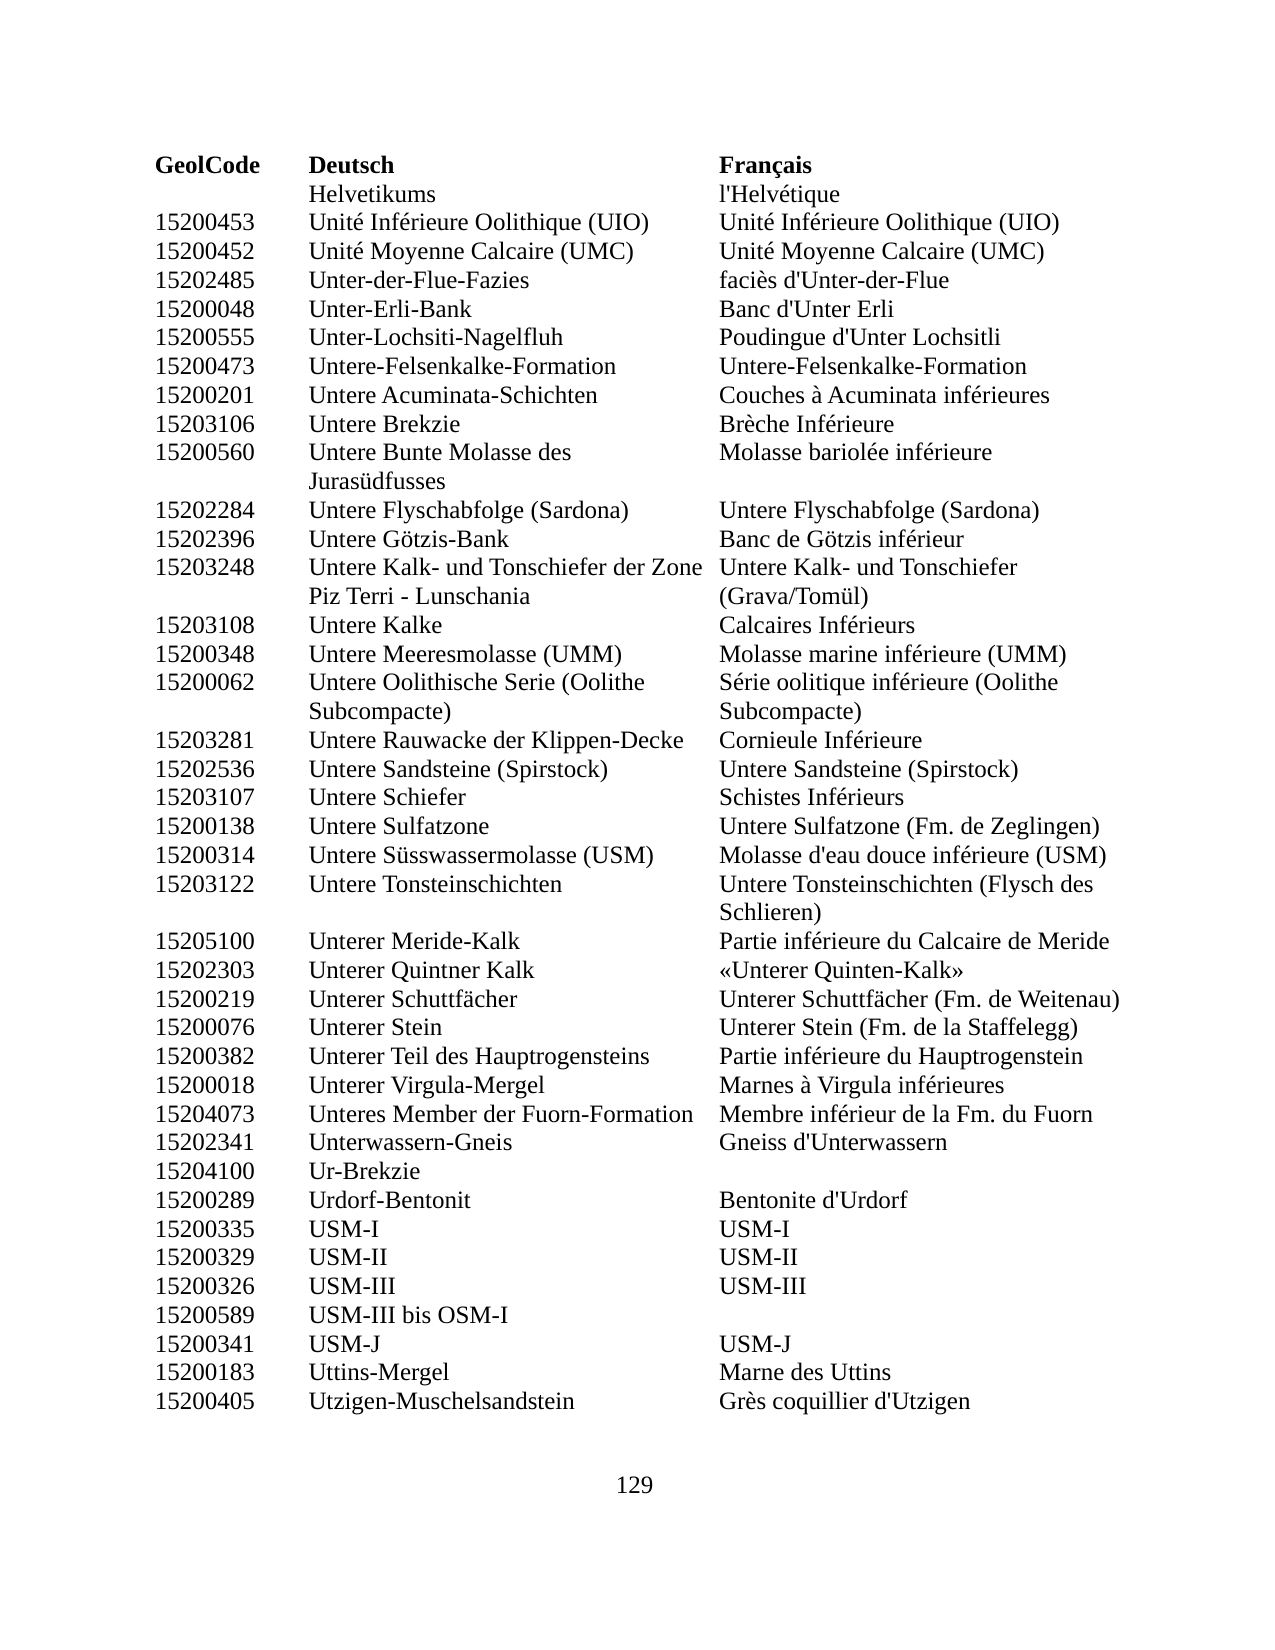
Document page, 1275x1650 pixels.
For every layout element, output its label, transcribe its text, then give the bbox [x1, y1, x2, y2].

table_cell Molasse bariolée inférieure [714, 438, 1125, 495]
table_cell Membre inférieur de la Fm. du Fuorn [714, 1099, 1125, 1127]
table_cell Untere-Felsenkalke-Formation [714, 351, 1125, 380]
table_cell Schistes Inférieurs [714, 783, 1125, 811]
table_cell 15203108 [150, 610, 304, 639]
table_cell Untere Götzis-Bank [304, 524, 714, 552]
table_cell Unterer Virgula-Mergel [304, 1070, 714, 1099]
table_cell Unité Moyenne Calcaire (UMC) [714, 236, 1125, 265]
table_cell Unterer Schuttfächer [304, 984, 714, 1012]
table_cell Untere Acuminata-Schichten [304, 380, 714, 409]
table_cell Unter-Erli-Bank [304, 294, 714, 322]
table_cell Untere Schiefer [304, 783, 714, 811]
table_cell Untere Flyschabfolge (Sardona) [714, 495, 1125, 524]
table_cell 15200341 [150, 1329, 304, 1357]
table_cell Unité Inférieure Oolithique (UIO) [714, 208, 1125, 236]
table_cell Banc de Götzis inférieur [714, 524, 1125, 552]
table_cell 15202341 [150, 1128, 304, 1156]
table_cell Untere Kalk- und Tonschiefer (Grava/Tomül) [714, 553, 1125, 610]
table_header Français [714, 150, 1125, 179]
table_cell Marne des Uttins [714, 1358, 1125, 1386]
table_cell 15203107 [150, 783, 304, 811]
table_cell Unterer Stein (Fm. de la Staffelegg) [714, 1013, 1125, 1041]
table_cell «Unterer Quinten-Kalk» [714, 955, 1125, 984]
table_cell 15200348 [150, 639, 304, 667]
table_cell Couches à Acuminata inférieures [714, 380, 1125, 409]
table_cell Unterwassern-Gneis [304, 1128, 714, 1156]
table_cell 15203248 [150, 553, 304, 610]
table_cell faciès d'Unter-der-Flue [714, 265, 1125, 294]
table_cell Partie inférieure du Calcaire de Meride [714, 926, 1125, 955]
table_header GeolCode [150, 150, 304, 179]
table_cell Partie inférieure du Hauptrogenstein [714, 1041, 1125, 1070]
table_cell Brèche Inférieure [714, 409, 1125, 437]
table_cell Unter-der-Flue-Fazies [304, 265, 714, 294]
table_cell Untere Kalke [304, 610, 714, 639]
table_cell Untere Sulfatzone [304, 811, 714, 840]
table_cell Unterer Teil des Hauptrogensteins [304, 1041, 714, 1070]
table_cell Cornieule Inférieure [714, 725, 1125, 754]
table_cell Untere Oolithische Serie (Oolithe Subcompacte) [304, 668, 714, 725]
table_cell 15202303 [150, 955, 304, 984]
table_cell USM-J [714, 1329, 1125, 1357]
table_cell USM-J [304, 1329, 714, 1357]
table_cell 15200452 [150, 236, 304, 265]
table_cell 15204073 [150, 1099, 304, 1127]
table_cell 15200219 [150, 984, 304, 1012]
table_cell [714, 1156, 1125, 1185]
table_cell Unterer Meride-Kalk [304, 926, 714, 955]
table_cell Untere Kalk- und Tonschiefer der Zone Piz Terri - Lunschania [304, 553, 714, 610]
table_header Deutsch [304, 150, 714, 179]
table_cell 15200183 [150, 1358, 304, 1386]
table_cell 15200453 [150, 208, 304, 236]
table_cell 15200048 [150, 294, 304, 322]
table_cell Marnes à Virgula inférieures [714, 1070, 1125, 1099]
table_cell Banc d'Unter Erli [714, 294, 1125, 322]
table_cell 15200138 [150, 811, 304, 840]
table_cell Gneiss d'Unterwassern [714, 1128, 1125, 1156]
table_cell 15200405 [150, 1386, 304, 1415]
table_cell Molasse marine inférieure (UMM) [714, 639, 1125, 667]
table_cell Grès coquillier d'Utzigen [714, 1386, 1125, 1415]
table_cell Unterer Quintner Kalk [304, 955, 714, 984]
table_cell 15200076 [150, 1013, 304, 1041]
table_cell USM-III [304, 1271, 714, 1300]
table_cell 15205100 [150, 926, 304, 955]
table_cell Untere Tonsteinschichten (Flysch des Schlieren) [714, 869, 1125, 926]
table_cell Untere Tonsteinschichten [304, 869, 714, 926]
table_cell 15202485 [150, 265, 304, 294]
table_cell 15203106 [150, 409, 304, 437]
table_cell Unité Inférieure Oolithique (UIO) [304, 208, 714, 236]
table_cell 15200314 [150, 840, 304, 869]
table_cell Bentonite d'Urdorf [714, 1185, 1125, 1214]
table_cell Unterer Schuttfächer (Fm. de Weitenau) [714, 984, 1125, 1012]
table_cell [714, 1300, 1125, 1329]
table_cell Poudingue d'Unter Lochsitli [714, 323, 1125, 351]
table_cell USM-III [714, 1271, 1125, 1300]
table_cell Untere-Felsenkalke-Formation [304, 351, 714, 380]
table_cell Urdorf-Bentonit [304, 1185, 714, 1214]
table_cell 15200062 [150, 668, 304, 725]
table_cell Untere Sandsteine (Spirstock) [304, 754, 714, 782]
table_cell 15200329 [150, 1243, 304, 1271]
table_cell 15200289 [150, 1185, 304, 1214]
table_cell Ur-Brekzie [304, 1156, 714, 1185]
table_cell USM-I [714, 1214, 1125, 1242]
table_cell Untere Meeresmolasse (UMM) [304, 639, 714, 667]
table_cell USM-II [304, 1243, 714, 1271]
table_cell [150, 179, 304, 207]
table_cell Utzigen-Muschelsandstein [304, 1386, 714, 1415]
table_cell 15200560 [150, 438, 304, 495]
table_cell 15200201 [150, 380, 304, 409]
table_cell 15202284 [150, 495, 304, 524]
table_cell Calcaires Inférieurs [714, 610, 1125, 639]
table_cell 15202396 [150, 524, 304, 552]
table_cell USM-II [714, 1243, 1125, 1271]
table_cell Untere Bunte Molasse des Jurasüdfusses [304, 438, 714, 495]
table_cell 15200589 [150, 1300, 304, 1329]
table_cell 15200473 [150, 351, 304, 380]
table_cell Untere Flyschabfolge (Sardona) [304, 495, 714, 524]
table_cell Untere Sulfatzone (Fm. de Zeglingen) [714, 811, 1125, 840]
table_cell 15203122 [150, 869, 304, 926]
table_cell Untere Brekzie [304, 409, 714, 437]
table_cell Série oolitique inférieure (Oolithe Subcompacte) [714, 668, 1125, 725]
table_cell Unité Moyenne Calcaire (UMC) [304, 236, 714, 265]
table_cell 15204100 [150, 1156, 304, 1185]
table_cell Unterer Stein [304, 1013, 714, 1041]
table_cell 15200018 [150, 1070, 304, 1099]
table_cell USM-III bis OSM-I [304, 1300, 714, 1329]
table_cell Untere Rauwacke der Klippen-Decke [304, 725, 714, 754]
table_cell Uttins-Mergel [304, 1358, 714, 1386]
table_cell 15200555 [150, 323, 304, 351]
table_cell 15200326 [150, 1271, 304, 1300]
table_cell Unteres Member der Fuorn-Formation [304, 1099, 714, 1127]
table_cell 15200382 [150, 1041, 304, 1070]
table_cell Helvetikums [304, 179, 714, 207]
table_cell USM-I [304, 1214, 714, 1242]
table_cell 15200335 [150, 1214, 304, 1242]
table_cell Untere Sandsteine (Spirstock) [714, 754, 1125, 782]
table_cell 15203281 [150, 725, 304, 754]
table_cell l'Helvétique [714, 179, 1125, 207]
table_cell Untere Süsswassermolasse (USM) [304, 840, 714, 869]
table_cell Molasse d'eau douce inférieure (USM) [714, 840, 1125, 869]
table_cell Unter-Lochsiti-Nagelfluh [304, 323, 714, 351]
table_cell 15202536 [150, 754, 304, 782]
